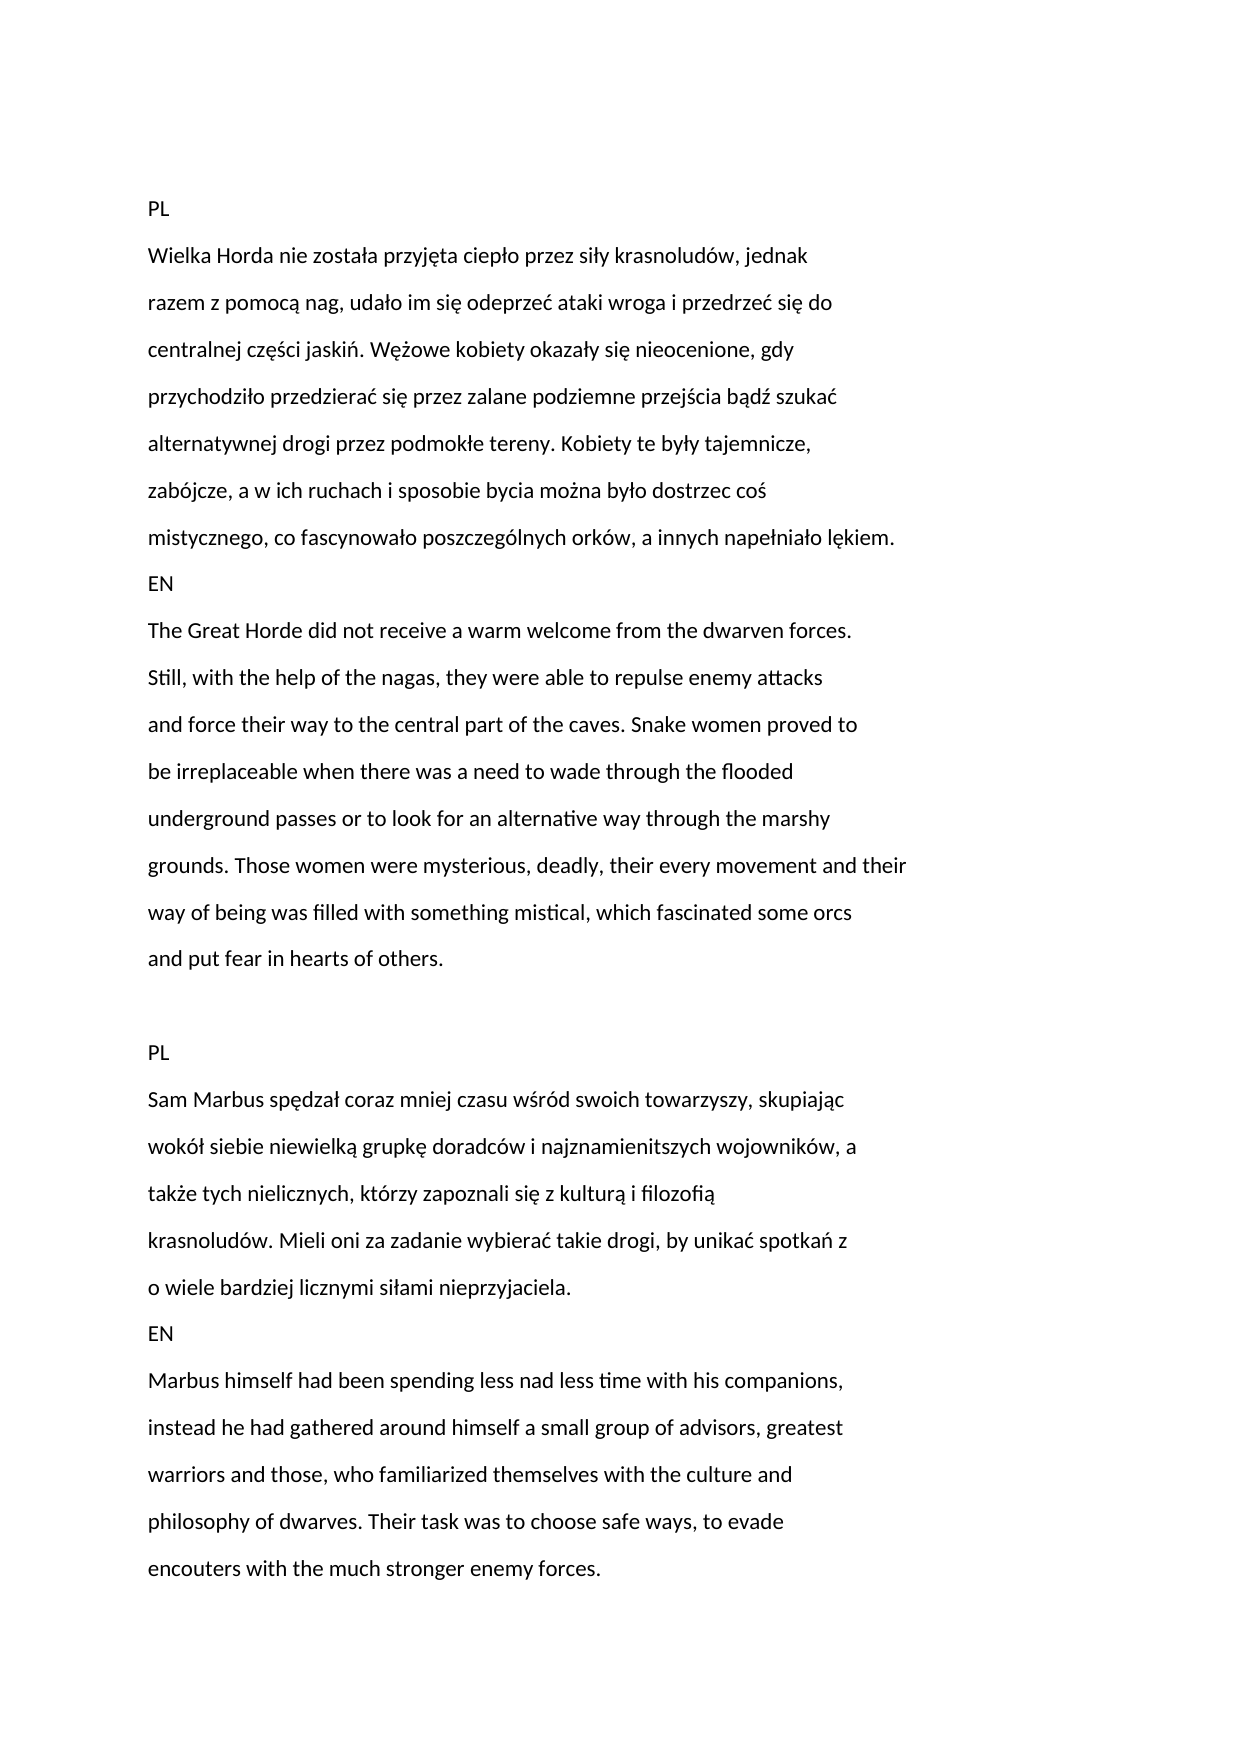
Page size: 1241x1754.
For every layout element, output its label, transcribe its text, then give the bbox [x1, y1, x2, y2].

text and put fear in hearts of others. [148, 944, 1093, 972]
text krasnoludów. Mieli oni za zadanie wybierać takie drogi, by unikać spotkań z [148, 1226, 1093, 1254]
text Marbus himself had been spending less nad less time with his companions, [148, 1366, 1093, 1394]
text Wielka Horda nie została przyjęta ciepło przez siły krasnoludów, jednak [148, 241, 1093, 269]
text way of being was filled with something mistical, which fascinated some orcs [148, 898, 1093, 926]
text Sam Marbus spędzał coraz mniej czasu wśród swoich towarzyszy, skupiając [148, 1085, 1093, 1113]
text o wiele bardziej licznymi siłami nieprzyjaciela. [148, 1273, 1093, 1301]
text PL [148, 194, 1093, 222]
text centralnej części jaskiń. Wężowe kobiety okazały się nieocenione, gdy [148, 335, 1093, 363]
text and force their way to the central part of the caves. Snake women proved to [148, 710, 1093, 738]
text grounds. Those women were mysterious, deadly, their every movement and their [148, 851, 1093, 879]
text encouters with the much stronger enemy forces. [148, 1554, 1093, 1582]
text underground passes or to look for an alternative way through the marshy [148, 804, 1093, 832]
text wokół siebie niewielką grupkę doradców i najznamienitszych wojowników, a [148, 1132, 1093, 1160]
text warriors and those, who familiarized themselves with the culture and [148, 1460, 1093, 1488]
text EN [148, 1319, 1093, 1347]
text także tych nielicznych, którzy zapoznali się z kulturą i filozofią [148, 1179, 1093, 1207]
text The Great Horde did not receive a warm welcome from the dwarven forces. [148, 616, 1093, 644]
text EN [148, 569, 1093, 597]
text przychodziło przedzierać się przez zalane podziemne przejścia bądź szukać [148, 382, 1093, 410]
text zabójcze, a w ich ruchach i sposobie bycia można było dostrzec coś [148, 476, 1093, 504]
text mistycznego, co fascynowało poszczególnych orków, a innych napełniało lękiem. [148, 523, 1093, 551]
text instead he had gathered around himself a small group of advisors, greatest [148, 1413, 1093, 1441]
text alternatywnej drogi przez podmokłe tereny. Kobiety te były tajemnicze, [148, 429, 1093, 457]
text razem z pomocą nag, udało im się odeprzeć ataki wroga i przedrzeć się do [148, 288, 1093, 316]
text PL [148, 1038, 1093, 1066]
text Still, with the help of the nagas, they were able to repulse enemy attacks [148, 663, 1093, 691]
text be irreplaceable when there was a need to wade through the flooded [148, 757, 1093, 785]
text philosophy of dwarves. Their task was to choose safe ways, to evade [148, 1507, 1093, 1535]
